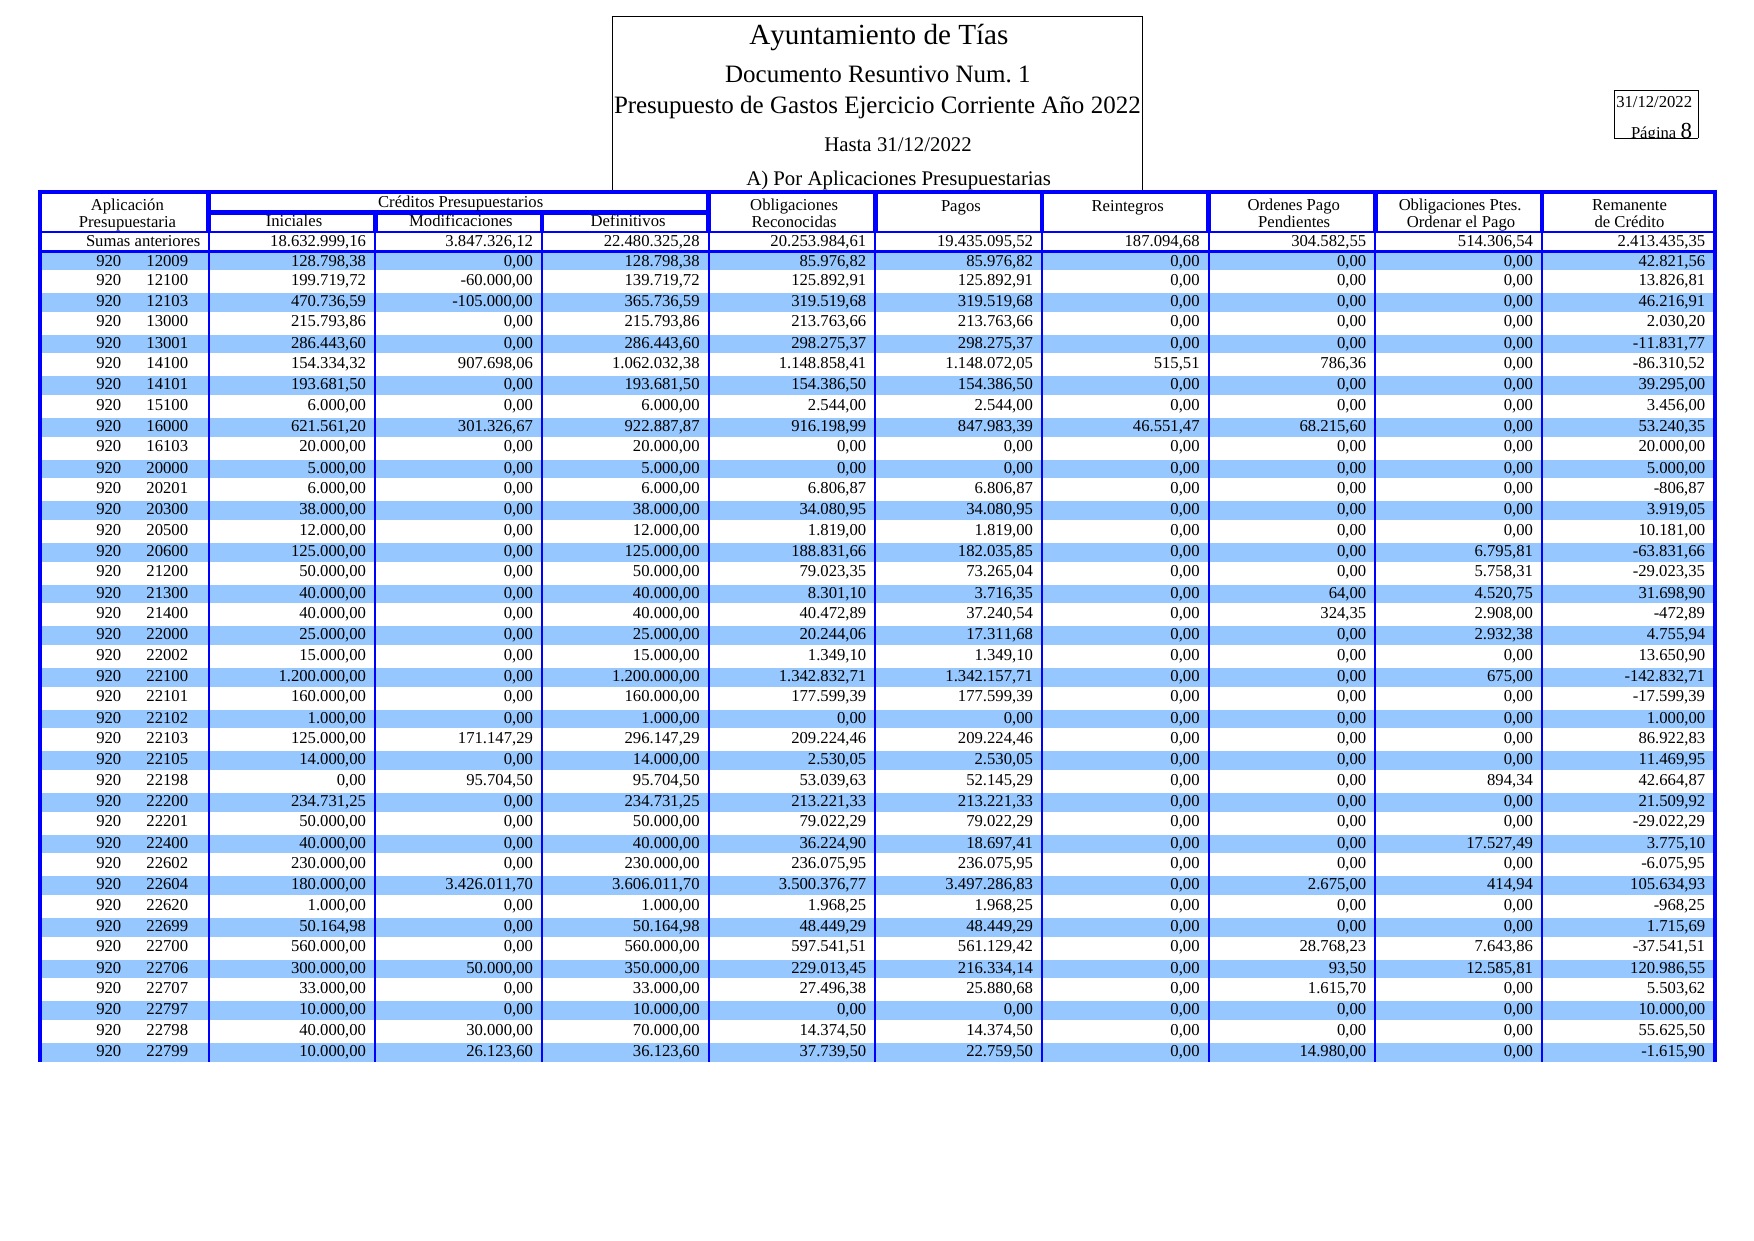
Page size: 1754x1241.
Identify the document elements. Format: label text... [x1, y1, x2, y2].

table_cell 50.000,00 [376, 960, 541, 978]
table_cell 22798 [131, 1020, 208, 1043]
table_cell 0,00 [1043, 604, 1208, 626]
table_cell 42.664,87 [1543, 770, 1713, 793]
table_cell 1.000,00 [210, 895, 374, 918]
table_cell 26.123,60 [376, 1043, 541, 1062]
table_cell 0,00 [1043, 729, 1208, 751]
table_cell 53.240,35 [1543, 418, 1713, 437]
table_cell 920 [42, 668, 131, 687]
table_cell 20000 [131, 460, 208, 478]
table_cell 95.704,50 [543, 770, 708, 793]
table_cell 30.000,00 [376, 1020, 541, 1043]
table_cell 64,00 [1210, 585, 1374, 603]
table_cell 16000 [131, 418, 208, 437]
table_cell 0,00 [1210, 501, 1374, 520]
table_cell 230.000,00 [543, 854, 708, 876]
table_cell 0,00 [1043, 751, 1208, 770]
table_cell 920 [42, 687, 131, 710]
table_cell 0,00 [1043, 376, 1208, 395]
table_cell 0,00 [1376, 460, 1541, 478]
table_cell 10.181,00 [1543, 520, 1713, 543]
table_cell 5.758,31 [1376, 562, 1541, 585]
table_cell 597.541,51 [710, 937, 874, 960]
table_cell 2.413.435,35 [1543, 233, 1713, 250]
table_cell 0,00 [710, 1001, 874, 1020]
table_cell 6.795,81 [1376, 543, 1541, 562]
table_cell 20.000,00 [1543, 437, 1713, 460]
table_cell 22000 [131, 626, 208, 645]
table_cell 1.000,00 [1543, 710, 1713, 728]
table_cell 1.200.000,00 [210, 668, 374, 687]
table_cell 85.976,82 [876, 253, 1041, 270]
table_cell 33.000,00 [210, 979, 374, 1001]
table_header Obligaciones Reconocidas [711, 194, 873, 231]
table_cell 0,00 [1210, 729, 1374, 751]
table_cell 0,00 [1376, 1020, 1541, 1043]
table_cell 160.000,00 [210, 687, 374, 710]
table_cell 922.887,87 [543, 418, 708, 437]
table_cell 3.497.286,83 [876, 876, 1041, 895]
table_cell 0,00 [710, 710, 874, 728]
table_cell 10.000,00 [210, 1001, 374, 1020]
table_cell 22604 [131, 876, 208, 895]
table_cell 22002 [131, 645, 208, 668]
table_header Créditos Presupuestarios [211, 194, 706, 210]
table_cell 0,00 [1210, 835, 1374, 853]
table_cell 1.968,25 [876, 895, 1041, 918]
table_cell 46.216,91 [1543, 293, 1713, 312]
table_cell 85.976,82 [710, 253, 874, 270]
table_cell 79.023,35 [710, 562, 874, 585]
table_cell 22200 [131, 793, 208, 812]
table_cell -968,25 [1543, 895, 1713, 918]
table_cell 1.000,00 [210, 710, 374, 728]
table_cell 0,00 [1043, 270, 1208, 293]
table_cell 4.520,75 [1376, 585, 1541, 603]
table_cell 236.075,95 [876, 854, 1041, 876]
table_cell 0,00 [1043, 812, 1208, 835]
table_cell -1.615,90 [1543, 1043, 1713, 1062]
table_cell 0,00 [376, 626, 541, 645]
table_cell 920 [42, 253, 131, 270]
table_cell 621.561,20 [210, 418, 374, 437]
table_cell 319.519,68 [710, 293, 874, 312]
table_cell 5.503,62 [1543, 979, 1713, 1001]
table_cell 0,00 [1376, 710, 1541, 728]
table_cell 300.000,00 [210, 960, 374, 978]
table_cell 0,00 [376, 645, 541, 668]
table_cell 6.000,00 [210, 395, 374, 418]
table_cell 920 [42, 460, 131, 478]
table_cell 0,00 [876, 710, 1041, 728]
table_cell 920 [42, 520, 131, 543]
table_cell 0,00 [210, 770, 374, 793]
table_cell 0,00 [876, 437, 1041, 460]
table_cell 0,00 [376, 895, 541, 918]
table_cell 25.880,68 [876, 979, 1041, 1001]
table_cell 10.000,00 [1543, 1001, 1713, 1020]
table_cell 0,00 [1210, 562, 1374, 585]
table_cell 22707 [131, 979, 208, 1001]
table_cell 95.704,50 [376, 770, 541, 793]
table_cell -806,87 [1543, 479, 1713, 501]
table_cell 0,00 [376, 312, 541, 335]
table_cell 1.349,10 [710, 645, 874, 668]
table_cell 73.265,04 [876, 562, 1041, 585]
table_cell 2.530,05 [710, 751, 874, 770]
table_cell 22101 [131, 687, 208, 710]
table_cell 3.847.326,12 [376, 233, 541, 250]
table_cell 304.582,55 [1210, 233, 1374, 250]
table_cell 17.311,68 [876, 626, 1041, 645]
table_cell 1.000,00 [543, 710, 708, 728]
table_cell 1.342.157,71 [876, 668, 1041, 687]
table_cell 79.022,29 [710, 812, 874, 835]
table_cell 3.775,10 [1543, 835, 1713, 853]
table_cell 125.892,91 [710, 270, 874, 293]
table_cell 8.301,10 [710, 585, 874, 603]
table_cell 920 [42, 354, 131, 376]
table_cell 2.675,00 [1210, 876, 1374, 895]
table_cell 2.932,38 [1376, 626, 1541, 645]
table_cell 0,00 [1210, 1001, 1374, 1020]
table_cell 18.632.999,16 [210, 233, 374, 250]
table_cell 414,94 [1376, 876, 1541, 895]
table_cell 0,00 [376, 835, 541, 853]
table_cell 12009 [131, 253, 208, 270]
table_cell 21.509,92 [1543, 793, 1713, 812]
table_cell 22.759,50 [876, 1043, 1041, 1062]
table_cell 25.000,00 [210, 626, 374, 645]
table_cell 0,00 [1376, 312, 1541, 335]
table_cell 0,00 [1376, 395, 1541, 418]
table_cell 105.634,93 [1543, 876, 1713, 895]
table_cell 0,00 [1376, 270, 1541, 293]
table_cell 0,00 [1043, 293, 1208, 312]
table_cell 0,00 [1210, 1020, 1374, 1043]
table_cell 0,00 [876, 460, 1041, 478]
table_cell 86.922,83 [1543, 729, 1713, 751]
table_cell 50.000,00 [543, 812, 708, 835]
table_cell 920 [42, 312, 131, 335]
table_cell 1.148.072,05 [876, 354, 1041, 376]
table_cell 234.731,25 [543, 793, 708, 812]
table_cell 0,00 [1043, 501, 1208, 520]
table_cell 2.544,00 [710, 395, 874, 418]
table_cell 16103 [131, 437, 208, 460]
table_cell 37.739,50 [710, 1043, 874, 1062]
table_cell 1.819,00 [876, 520, 1041, 543]
table_cell 920 [42, 876, 131, 895]
table_cell -472,89 [1543, 604, 1713, 626]
table_cell 154.386,50 [876, 376, 1041, 395]
table_cell 298.275,37 [710, 335, 874, 353]
table_cell 0,00 [376, 854, 541, 876]
table_cell 20600 [131, 543, 208, 562]
table_cell 20.244,06 [710, 626, 874, 645]
table_cell 0,00 [1210, 460, 1374, 478]
table_cell 93,50 [1210, 960, 1374, 978]
table_cell 0,00 [376, 751, 541, 770]
table_cell 55.625,50 [1543, 1020, 1713, 1043]
table_cell 68.215,60 [1210, 418, 1374, 437]
table_cell 236.075,95 [710, 854, 874, 876]
table_cell 296.147,29 [543, 729, 708, 751]
table_cell 188.831,66 [710, 543, 874, 562]
table_cell 125.000,00 [543, 543, 708, 562]
table_cell 14.000,00 [543, 751, 708, 770]
table_cell 40.000,00 [210, 604, 374, 626]
table_cell 22706 [131, 960, 208, 978]
table_header Ordenes Pago Pendientes [1211, 194, 1373, 231]
table_cell 21400 [131, 604, 208, 626]
table_cell 1.968,25 [710, 895, 874, 918]
table_cell 0,00 [1043, 979, 1208, 1001]
table_cell 3.500.376,77 [710, 876, 874, 895]
table_cell 0,00 [1376, 1001, 1541, 1020]
table_cell 40.000,00 [543, 835, 708, 853]
table_cell 0,00 [1043, 668, 1208, 687]
table_cell 0,00 [376, 812, 541, 835]
table_cell 920 [42, 937, 131, 960]
table_cell 20.000,00 [210, 437, 374, 460]
table_cell 0,00 [1043, 770, 1208, 793]
table_cell 216.334,14 [876, 960, 1041, 978]
table_cell 10.000,00 [543, 1001, 708, 1020]
table_cell 0,00 [1376, 418, 1541, 437]
table_cell 0,00 [376, 437, 541, 460]
table_cell 920 [42, 293, 131, 312]
table_cell 39.295,00 [1543, 376, 1713, 395]
table_cell -86.310,52 [1543, 354, 1713, 376]
table_cell 470.736,59 [210, 293, 374, 312]
table_cell 0,00 [376, 604, 541, 626]
table_cell 171.147,29 [376, 729, 541, 751]
table_cell 128.798,38 [210, 253, 374, 270]
table_cell 22105 [131, 751, 208, 770]
table_cell 70.000,00 [543, 1020, 708, 1043]
table_cell 2.908,00 [1376, 604, 1541, 626]
table_cell 1.349,10 [876, 645, 1041, 668]
table_cell 5.000,00 [1543, 460, 1713, 478]
table_cell 0,00 [1043, 395, 1208, 418]
table_cell 0,00 [1210, 293, 1374, 312]
table_cell 0,00 [1043, 1020, 1208, 1043]
table_cell 0,00 [1210, 854, 1374, 876]
table_cell 515,51 [1043, 354, 1208, 376]
table_cell 22201 [131, 812, 208, 835]
table_cell 0,00 [1210, 335, 1374, 353]
table_header Pagos [878, 194, 1040, 231]
table_cell 7.643,86 [1376, 937, 1541, 960]
table_cell 0,00 [1376, 895, 1541, 918]
table_cell 2.544,00 [876, 395, 1041, 418]
table_cell 34.080,95 [710, 501, 874, 520]
table_cell 0,00 [1210, 520, 1374, 543]
table_cell 187.094,68 [1043, 233, 1208, 250]
table_cell 0,00 [376, 395, 541, 418]
table_cell 920 [42, 585, 131, 603]
table_cell 193.681,50 [210, 376, 374, 395]
table_cell 0,00 [376, 668, 541, 687]
table_cell 560.000,00 [543, 937, 708, 960]
table_cell 0,00 [710, 437, 874, 460]
table_cell 920 [42, 979, 131, 1001]
table_cell 920 [42, 562, 131, 585]
table_cell 298.275,37 [876, 335, 1041, 353]
table_cell -29.022,29 [1543, 812, 1713, 835]
table_cell 46.551,47 [1043, 418, 1208, 437]
table_cell -11.831,77 [1543, 335, 1713, 353]
table_cell 0,00 [376, 479, 541, 501]
table_cell 38.000,00 [210, 501, 374, 520]
table_cell 230.000,00 [210, 854, 374, 876]
table_cell 22100 [131, 668, 208, 687]
table_cell -105.000,00 [376, 293, 541, 312]
table_cell 13.826,81 [1543, 270, 1713, 293]
table_cell 0,00 [1376, 293, 1541, 312]
table_cell 0,00 [376, 501, 541, 520]
table_cell 6.806,87 [876, 479, 1041, 501]
table_cell 193.681,50 [543, 376, 708, 395]
table_cell -142.832,71 [1543, 668, 1713, 687]
table_cell 17.527,49 [1376, 835, 1541, 853]
table_cell 209.224,46 [710, 729, 874, 751]
table_cell 128.798,38 [543, 253, 708, 270]
table_cell 6.000,00 [543, 479, 708, 501]
table_cell 0,00 [1043, 960, 1208, 978]
table_cell -63.831,66 [1543, 543, 1713, 562]
table_cell 0,00 [1043, 1001, 1208, 1020]
table_cell 0,00 [1210, 687, 1374, 710]
table_cell 22102 [131, 710, 208, 728]
table_cell 31.698,90 [1543, 585, 1713, 603]
table_cell 0,00 [1376, 918, 1541, 937]
table_cell 3.426.011,70 [376, 876, 541, 895]
table_cell 0,00 [1043, 876, 1208, 895]
table_cell 12103 [131, 293, 208, 312]
table_cell 301.326,67 [376, 418, 541, 437]
table_cell 38.000,00 [543, 501, 708, 520]
table_cell 36.123,60 [543, 1043, 708, 1062]
table_cell 215.793,86 [210, 312, 374, 335]
table_cell 40.000,00 [210, 835, 374, 853]
table_cell 920 [42, 710, 131, 728]
table_cell 53.039,63 [710, 770, 874, 793]
table_cell 139.719,72 [543, 270, 708, 293]
table_cell 6.806,87 [710, 479, 874, 501]
table_cell 0,00 [376, 543, 541, 562]
table_cell 0,00 [1043, 1043, 1208, 1062]
table_cell 125.000,00 [210, 729, 374, 751]
table_cell 213.763,66 [876, 312, 1041, 335]
table_cell 0,00 [1043, 918, 1208, 937]
table_cell 920 [42, 793, 131, 812]
table_cell 0,00 [376, 793, 541, 812]
table_cell 0,00 [1210, 626, 1374, 645]
table_cell 0,00 [1043, 312, 1208, 335]
table_cell 48.449,29 [876, 918, 1041, 937]
table_cell 25.000,00 [543, 626, 708, 645]
table_cell 154.334,32 [210, 354, 374, 376]
table_cell 22103 [131, 729, 208, 751]
table_cell -29.023,35 [1543, 562, 1713, 585]
table_cell 0,00 [1210, 437, 1374, 460]
table_cell 180.000,00 [210, 876, 374, 895]
table_cell 22699 [131, 918, 208, 937]
table_cell 5.000,00 [210, 460, 374, 478]
table_cell 0,00 [1043, 710, 1208, 728]
table_cell 920 [42, 335, 131, 353]
table_cell 20500 [131, 520, 208, 543]
table_cell 177.599,39 [876, 687, 1041, 710]
table_cell 1.715,69 [1543, 918, 1713, 937]
table_cell 20201 [131, 479, 208, 501]
table_cell 916.198,99 [710, 418, 874, 437]
table_cell 3.606.011,70 [543, 876, 708, 895]
table_cell 52.145,29 [876, 770, 1041, 793]
table_cell 0,00 [1376, 645, 1541, 668]
table_cell 0,00 [1043, 437, 1208, 460]
table_cell 0,00 [1376, 376, 1541, 395]
table_cell -60.000,00 [376, 270, 541, 293]
table_cell 160.000,00 [543, 687, 708, 710]
table_cell 2.530,05 [876, 751, 1041, 770]
table_cell 15100 [131, 395, 208, 418]
table_cell 920 [42, 918, 131, 937]
table_cell 1.000,00 [543, 895, 708, 918]
table_cell 40.000,00 [543, 585, 708, 603]
table_cell 34.080,95 [876, 501, 1041, 520]
table_cell 920 [42, 395, 131, 418]
table_cell 209.224,46 [876, 729, 1041, 751]
table_cell 0,00 [376, 376, 541, 395]
table_cell 27.496,38 [710, 979, 874, 1001]
table_cell 920 [42, 895, 131, 918]
table_cell 3.919,05 [1543, 501, 1713, 520]
table_cell 0,00 [376, 460, 541, 478]
table_cell 847.983,39 [876, 418, 1041, 437]
table_cell 0,00 [1210, 543, 1374, 562]
table_cell 0,00 [1043, 937, 1208, 960]
table_cell 50.164,98 [543, 918, 708, 937]
table_cell 20300 [131, 501, 208, 520]
table_cell 894,34 [1376, 770, 1541, 793]
table_cell 0,00 [710, 460, 874, 478]
table_cell 0,00 [376, 979, 541, 1001]
table_cell 0,00 [1376, 335, 1541, 353]
table_cell 36.224,90 [710, 835, 874, 853]
table_cell 12.000,00 [543, 520, 708, 543]
table_cell 14.980,00 [1210, 1043, 1374, 1062]
table_cell 0,00 [1376, 479, 1541, 501]
table_cell 0,00 [1376, 520, 1541, 543]
table_cell 0,00 [376, 520, 541, 543]
table_cell 0,00 [1043, 520, 1208, 543]
table_cell -37.541,51 [1543, 937, 1713, 960]
table_cell 350.000,00 [543, 960, 708, 978]
table_cell 0,00 [1043, 854, 1208, 876]
table_cell 0,00 [1376, 687, 1541, 710]
table_cell 920 [42, 645, 131, 668]
table_cell 120.986,55 [1543, 960, 1713, 978]
table_cell 37.240,54 [876, 604, 1041, 626]
table_cell 14.374,50 [876, 1020, 1041, 1043]
table_cell 0,00 [1376, 354, 1541, 376]
table_cell 14.374,50 [710, 1020, 874, 1043]
table_cell 920 [42, 770, 131, 793]
table_cell 215.793,86 [543, 312, 708, 335]
table_cell 50.000,00 [543, 562, 708, 585]
table_cell 0,00 [1376, 793, 1541, 812]
table_cell 40.472,89 [710, 604, 874, 626]
table_cell 0,00 [1376, 437, 1541, 460]
table_cell 10.000,00 [210, 1043, 374, 1062]
table_cell 561.129,42 [876, 937, 1041, 960]
table_cell 286.443,60 [210, 335, 374, 353]
table_cell 0,00 [376, 1001, 541, 1020]
table_cell 6.000,00 [210, 479, 374, 501]
table_cell 13.650,90 [1543, 645, 1713, 668]
table_cell 229.013,45 [710, 960, 874, 978]
table_cell 920 [42, 1001, 131, 1020]
table_cell 12.585,81 [1376, 960, 1541, 978]
table_cell 0,00 [1043, 585, 1208, 603]
table_cell 0,00 [1376, 812, 1541, 835]
table_cell 907.698,06 [376, 354, 541, 376]
table_cell 0,00 [1210, 668, 1374, 687]
table_cell 22198 [131, 770, 208, 793]
table_cell 1.342.832,71 [710, 668, 874, 687]
table_cell 0,00 [1376, 253, 1541, 270]
table_cell 0,00 [376, 335, 541, 353]
table_cell 0,00 [1043, 895, 1208, 918]
table_cell 22.480.325,28 [543, 233, 708, 250]
table_cell 920 [42, 729, 131, 751]
table_cell 13001 [131, 335, 208, 353]
table_cell 514.306,54 [1376, 233, 1541, 250]
table_cell 213.221,33 [876, 793, 1041, 812]
table_cell 1.819,00 [710, 520, 874, 543]
table_header Obligaciones Ptes. Ordenar el Pago [1378, 194, 1540, 231]
table_cell 22797 [131, 1001, 208, 1020]
table_cell 0,00 [1376, 979, 1541, 1001]
table_cell 0,00 [376, 562, 541, 585]
table_cell 14.000,00 [210, 751, 374, 770]
table_cell 22700 [131, 937, 208, 960]
table_cell 28.768,23 [1210, 937, 1374, 960]
table_cell 0,00 [1043, 626, 1208, 645]
table_cell 2.030,20 [1543, 312, 1713, 335]
table_cell 0,00 [376, 585, 541, 603]
table_cell 920 [42, 543, 131, 562]
table_cell 0,00 [1376, 501, 1541, 520]
table_cell 560.000,00 [210, 937, 374, 960]
table_cell 0,00 [1043, 645, 1208, 668]
table_cell 920 [42, 270, 131, 293]
table_cell 0,00 [1210, 253, 1374, 270]
table_cell 50.000,00 [210, 812, 374, 835]
table_cell 920 [42, 854, 131, 876]
table_cell Iniciales [211, 215, 373, 231]
table_cell 0,00 [1043, 253, 1208, 270]
table_cell 19.435.095,52 [876, 233, 1041, 250]
table_cell -17.599,39 [1543, 687, 1713, 710]
table_cell 920 [42, 501, 131, 520]
table_cell 3.456,00 [1543, 395, 1713, 418]
table_cell 1.062.032,38 [543, 354, 708, 376]
table_cell 0,00 [1043, 335, 1208, 353]
table_cell 22602 [131, 854, 208, 876]
table_cell 177.599,39 [710, 687, 874, 710]
table_cell 0,00 [376, 710, 541, 728]
table_cell 40.000,00 [210, 1020, 374, 1043]
table_cell 5.000,00 [543, 460, 708, 478]
table_cell 50.000,00 [210, 562, 374, 585]
table_cell 213.221,33 [710, 793, 874, 812]
table_cell 0,00 [1210, 395, 1374, 418]
table_cell 14100 [131, 354, 208, 376]
table_cell 920 [42, 1020, 131, 1043]
table_cell 786,36 [1210, 354, 1374, 376]
table_cell 125.892,91 [876, 270, 1041, 293]
table_header Aplicación Presupuestaria [42, 194, 206, 231]
table_cell 675,00 [1376, 668, 1541, 687]
table_cell 20.253.984,61 [710, 233, 874, 250]
table_cell 0,00 [1210, 793, 1374, 812]
table_cell 0,00 [1043, 687, 1208, 710]
table_cell 920 [42, 479, 131, 501]
table_cell 50.164,98 [210, 918, 374, 937]
table_cell 48.449,29 [710, 918, 874, 937]
table_cell 920 [42, 604, 131, 626]
table_cell 920 [42, 812, 131, 835]
table_cell 14101 [131, 376, 208, 395]
table_cell 0,00 [1376, 729, 1541, 751]
table_cell 21300 [131, 585, 208, 603]
table_cell 0,00 [1376, 1043, 1541, 1062]
table_cell 920 [42, 835, 131, 853]
table_cell 0,00 [1210, 270, 1374, 293]
table_cell 182.035,85 [876, 543, 1041, 562]
table_cell Modificaciones [378, 215, 540, 231]
table_cell -6.075,95 [1543, 854, 1713, 876]
table_cell 0,00 [1043, 460, 1208, 478]
table_cell 13000 [131, 312, 208, 335]
table_cell 0,00 [1210, 812, 1374, 835]
table_cell 0,00 [376, 918, 541, 937]
table_cell 15.000,00 [210, 645, 374, 668]
table_cell 0,00 [376, 937, 541, 960]
table_cell 199.719,72 [210, 270, 374, 293]
table_cell 22799 [131, 1043, 208, 1062]
table_cell 18.697,41 [876, 835, 1041, 853]
table_cell 0,00 [1376, 854, 1541, 876]
table_cell 42.821,56 [1543, 253, 1713, 270]
table_cell 33.000,00 [543, 979, 708, 1001]
table_cell 319.519,68 [876, 293, 1041, 312]
table_cell Sumas anteriores [42, 233, 208, 250]
table_cell 234.731,25 [210, 793, 374, 812]
table_cell 12.000,00 [210, 520, 374, 543]
table_cell 12100 [131, 270, 208, 293]
table_cell 920 [42, 626, 131, 645]
table_cell 20.000,00 [543, 437, 708, 460]
table_cell 0,00 [1210, 770, 1374, 793]
table_cell 0,00 [1210, 918, 1374, 937]
table_cell 920 [42, 1043, 131, 1062]
table_cell 365.736,59 [543, 293, 708, 312]
table_cell 0,00 [1043, 562, 1208, 585]
table_header Remanente de Crédito [1544, 194, 1713, 231]
table_cell 0,00 [1376, 751, 1541, 770]
table_cell 0,00 [1210, 312, 1374, 335]
table_cell 1.200.000,00 [543, 668, 708, 687]
table_cell 0,00 [876, 1001, 1041, 1020]
table_cell 920 [42, 960, 131, 978]
table_cell 0,00 [1210, 710, 1374, 728]
table_cell 0,00 [1210, 895, 1374, 918]
table_cell 213.763,66 [710, 312, 874, 335]
table_cell 0,00 [1210, 376, 1374, 395]
table_cell 920 [42, 437, 131, 460]
table_cell 0,00 [1043, 835, 1208, 853]
table_cell 0,00 [1043, 543, 1208, 562]
table_header Reintegros [1044, 194, 1206, 231]
table_cell 0,00 [1210, 645, 1374, 668]
table_cell 154.386,50 [710, 376, 874, 395]
table_cell 1.148.858,41 [710, 354, 874, 376]
table_cell 125.000,00 [210, 543, 374, 562]
table_cell 1.615,70 [1210, 979, 1374, 1001]
table_cell 0,00 [1210, 479, 1374, 501]
table_cell 21200 [131, 562, 208, 585]
table_cell 40.000,00 [210, 585, 374, 603]
table_cell 324,35 [1210, 604, 1374, 626]
table_cell 920 [42, 376, 131, 395]
table_cell 6.000,00 [543, 395, 708, 418]
table_cell 0,00 [376, 253, 541, 270]
table_cell 3.716,35 [876, 585, 1041, 603]
table_cell 4.755,94 [1543, 626, 1713, 645]
table_cell 0,00 [1210, 751, 1374, 770]
table_cell 15.000,00 [543, 645, 708, 668]
table_cell 0,00 [1043, 479, 1208, 501]
table_cell 40.000,00 [543, 604, 708, 626]
table_cell 286.443,60 [543, 335, 708, 353]
table_cell 0,00 [1043, 793, 1208, 812]
table_cell 11.469,95 [1543, 751, 1713, 770]
table_cell 920 [42, 418, 131, 437]
table_cell 22620 [131, 895, 208, 918]
table_cell 79.022,29 [876, 812, 1041, 835]
table_cell 920 [42, 751, 131, 770]
table_cell 0,00 [376, 687, 541, 710]
table_cell 22400 [131, 835, 208, 853]
table_cell Definitivos [544, 215, 706, 231]
